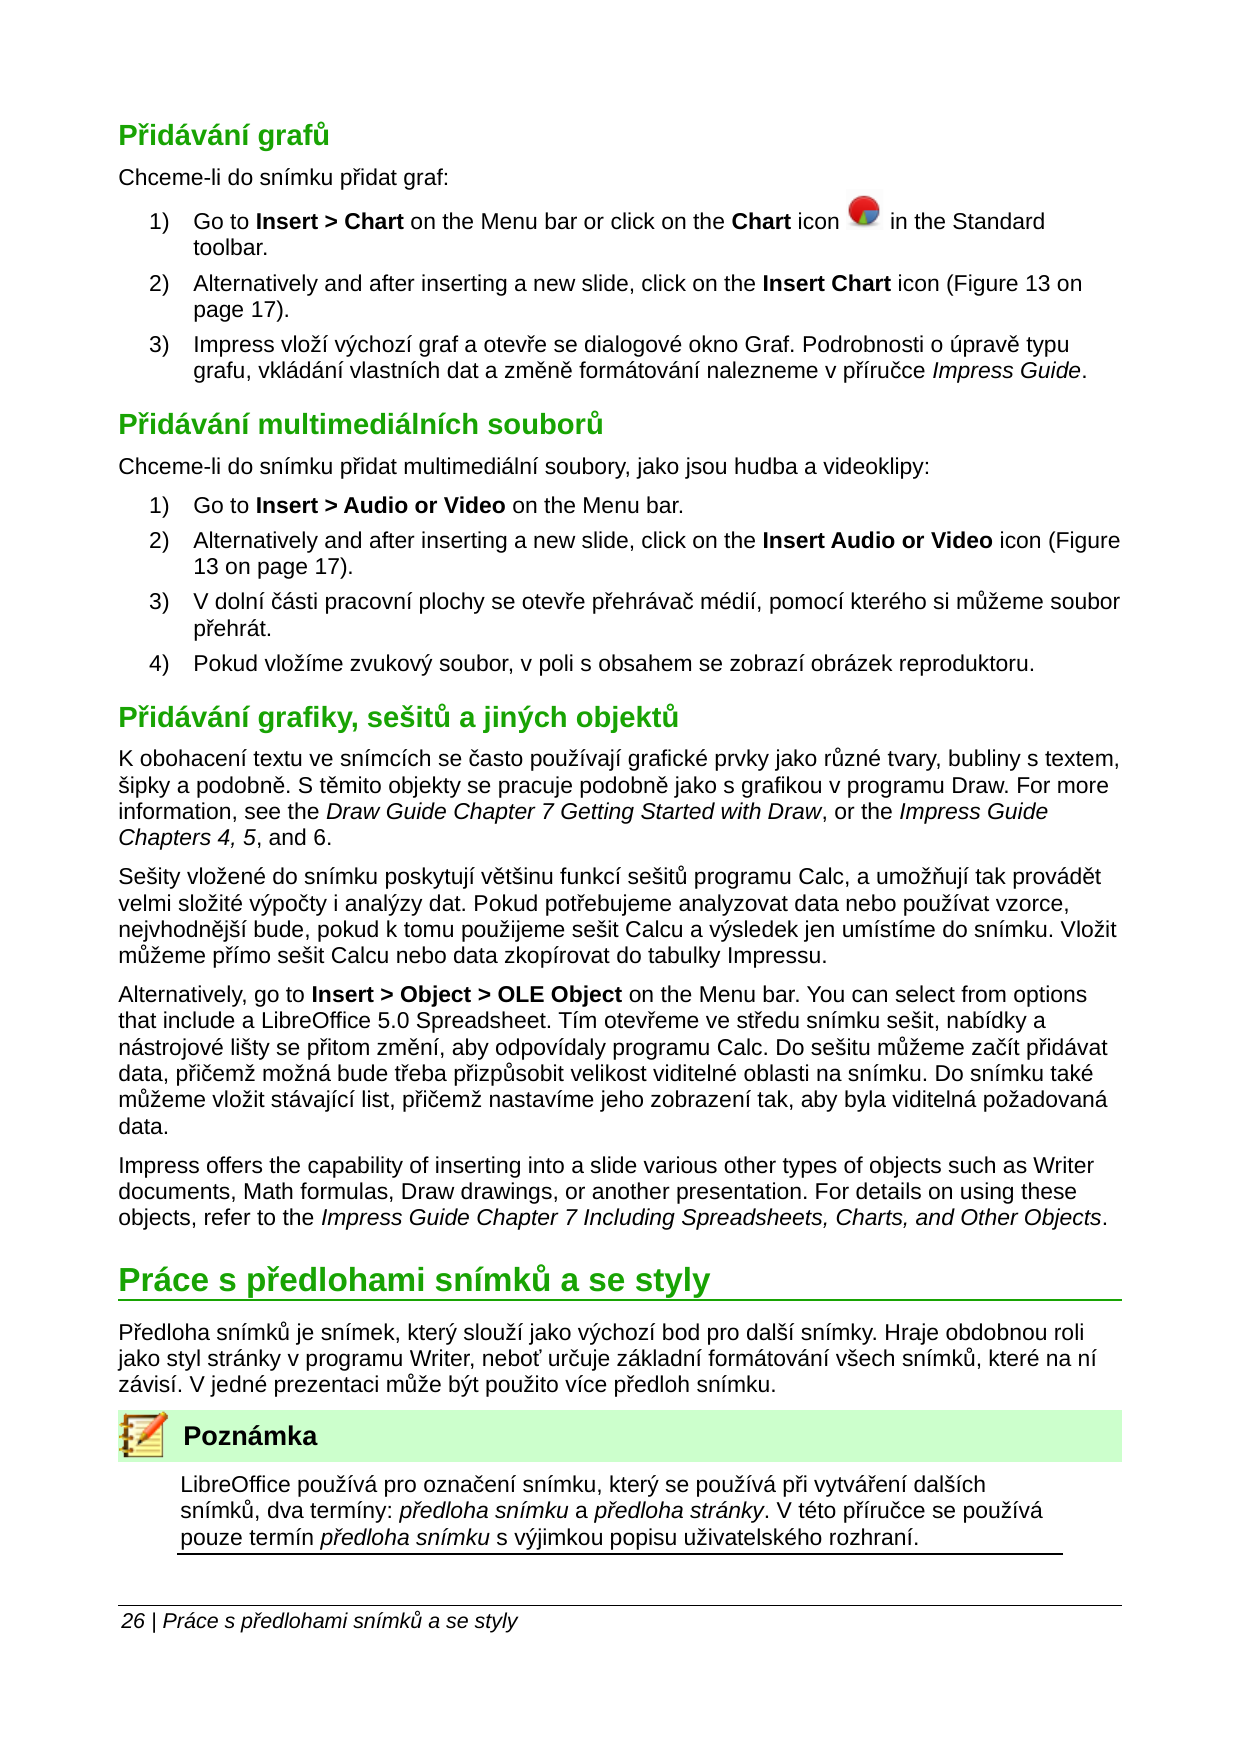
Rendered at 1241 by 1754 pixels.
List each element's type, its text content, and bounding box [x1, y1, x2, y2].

list Chceme-li do snímku přidat multimediální soubory, jako jsou hudba a videoklipy: [118, 453, 1122, 479]
text Alternatively, go to Insert > Object > OLE Object on the Menu bar. You can select from options that include a LibreOffice 5.0 Spreadsheet. Tím otevřeme ve středu snímku sešit, nabídky a nástrojové lišty se přitom změní, aby odpovídaly programu Calc. Do sešitu můžeme začít přidávat data, přičemž možná bude třeba přizpůsobit velikost viditelné oblasti na snímku. Do snímku také můžeme vložit stávající list, přičemž nastavíme jeho zobrazení tak, aby byla viditelná požadovaná data. [118, 981, 1122, 1139]
subtitle Práce s předlohami snímků a se styly [118, 1260, 1122, 1299]
text K obohacení textu ve snímcích se často používají grafické prvky jako různé tvary, bubliny s textem, šipky a podobně. S těmito objekty se pracuje podobně jako s grafikou v programu Draw. For more information, see the Draw Guide Chapter 7 Getting Started with Draw, or the Impress Guide Chapters 4, 5, and 6. [118, 745, 1122, 851]
subtitle Přidávání grafiky, sešitů a jiných objektů [118, 700, 1122, 733]
text Impress offers the capability of inserting into a slide various other types of objects such as Writer documents, Math formulas, Draw drawings, or another presentation. For details on using these objects, refer to the Impress Guide Chapter 7 Including Spreadsheets, Charts, and Other Objects. [118, 1152, 1122, 1231]
text LibreOffice používá pro označení snímku, který se používá při vytváření dalších snímků, dva termíny: předloha snímku a předloha stránky. V této příručce se používá pouze termín předloha snímku s výjimkou popisu uživatelského rozhraní. [177, 1468, 1063, 1553]
list V dolní části pracovní plochy se otevře přehrávač médií, pomocí kterého si můžeme soubor přehrát. [169, 588, 1122, 641]
list Alternatively and after inserting a new slide, click on the Insert Chart icon (Figure 13 on page 15). [169, 269, 1122, 322]
subtitle Poznámka [118, 1418, 1122, 1458]
list Go to Insert > Chart on the Menu bar or click on the Chart icon in the Standard toolbar. [169, 190, 1122, 261]
text Předloha snímků je snímek, který slouží jako výchozí bod pro další snímky. Hraje obdobnou roli jako styl stránky v programu Writer, neboť určuje základní formátování všech snímků, které na ní závisí. V jedné prezentaci může být použito více předloh snímku. [118, 1318, 1122, 1397]
subtitle Přidávání grafů [118, 118, 1122, 152]
subtitle Přidávání multimediálních souborů [118, 407, 1122, 441]
list Impress vloží výchozí graf a otevře se dialogové okno Graf. Podrobnosti o úpravě typu grafu, vkládání vlastních dat a změně formátování nalezneme v příručce Impress Guide. [169, 331, 1122, 384]
text Sešity vložené do snímku poskytují většinu funkcí sešitů programu Calc, a umožňují tak provádět velmi složité výpočty i analýzy dat. Pokud potřebujeme analyzovat data nebo používat vzorce, nejvhodnější bude, pokud k tomu použijeme sešit Calcu a výsledek jen umístíme do snímku. Vložit můžeme přímo sešit Calcu nebo data zkopírovat do tabulky Impressu. [118, 863, 1122, 968]
list Chceme-li do snímku přidat graf: [118, 163, 1122, 190]
list Pokud vložíme zvukový soubor, v poli s obsahem se zobrazí obrázek reproduktoru. [169, 650, 1122, 676]
picture [119, 1410, 170, 1461]
list Go to Insert > Audio or Video on the Menu bar. [169, 492, 1122, 518]
list Alternatively and after inserting a new slide, click on the Insert Audio or Video icon (Figure 13 on page 15). [169, 527, 1122, 579]
